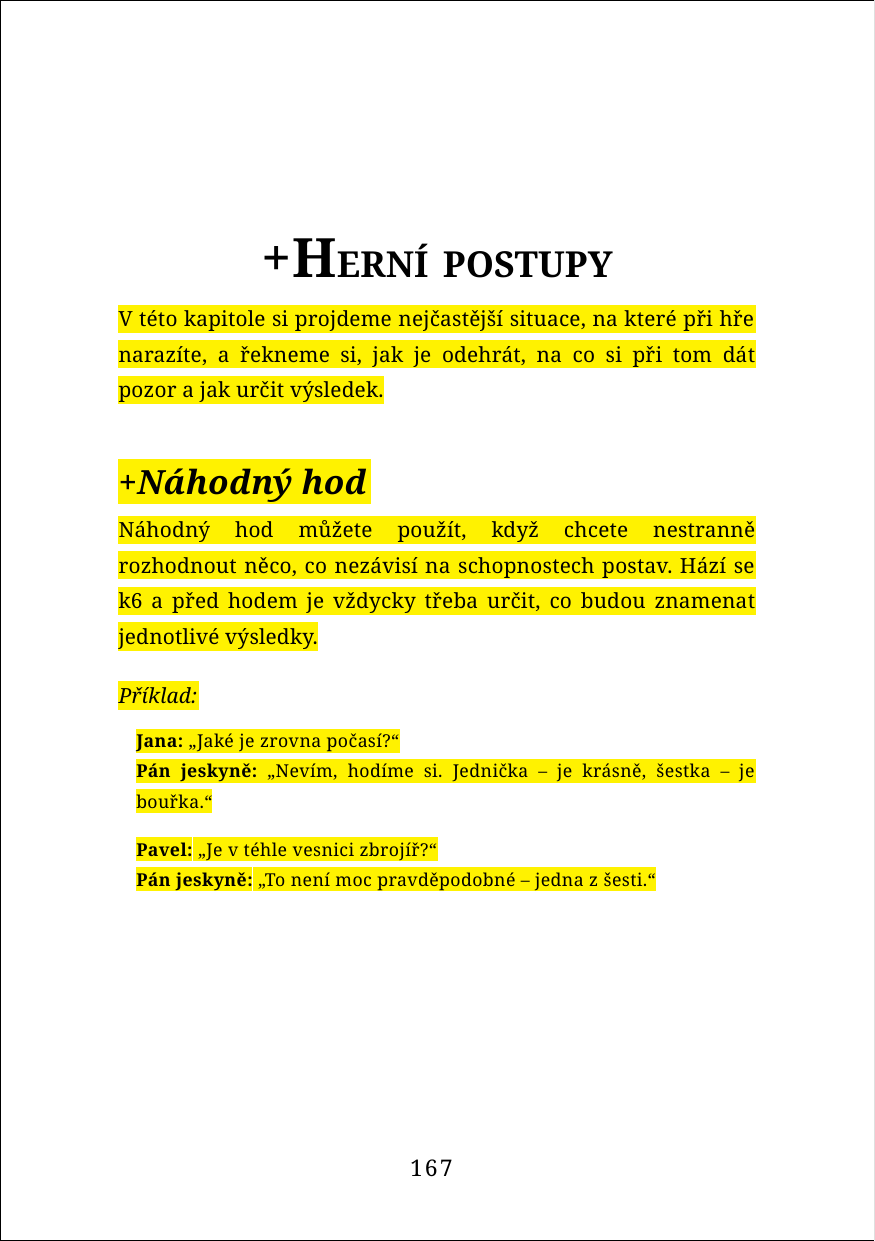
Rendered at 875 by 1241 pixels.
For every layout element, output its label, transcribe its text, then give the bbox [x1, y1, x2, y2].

text Příklad: [118, 681, 756, 710]
subtitle +Náhodný hod [118, 458, 756, 504]
text Náhodný hod můžete použít, když chcete nestranně rozhodnout něco, co nezávisí na schopnostech postav. Hází se k6 a před hodem je vždycky třeba určit, co budou znamenat jednotlivé výsledky. [118, 516, 756, 651]
text Pavel: „Je v téhle vesnici zbrojíř?“ Pán jeskyně: „To není moc pravděpodobné – jedna z šesti.“ [136, 837, 756, 891]
subtitle +Herní postupy [118, 219, 756, 293]
text Jana: „Jaké je zrovna počasí?“ Pán jeskyně: „Nevím, hodíme si. Jednička – je krásně, šestka – je bouřka.“ [136, 729, 756, 813]
text V této kapitole si projdeme nejčastější situace, na které při hře narazíte, a řekneme si, jak je odehrát, na co si při tom dát pozor a jak určit výsledek. [118, 304, 756, 404]
